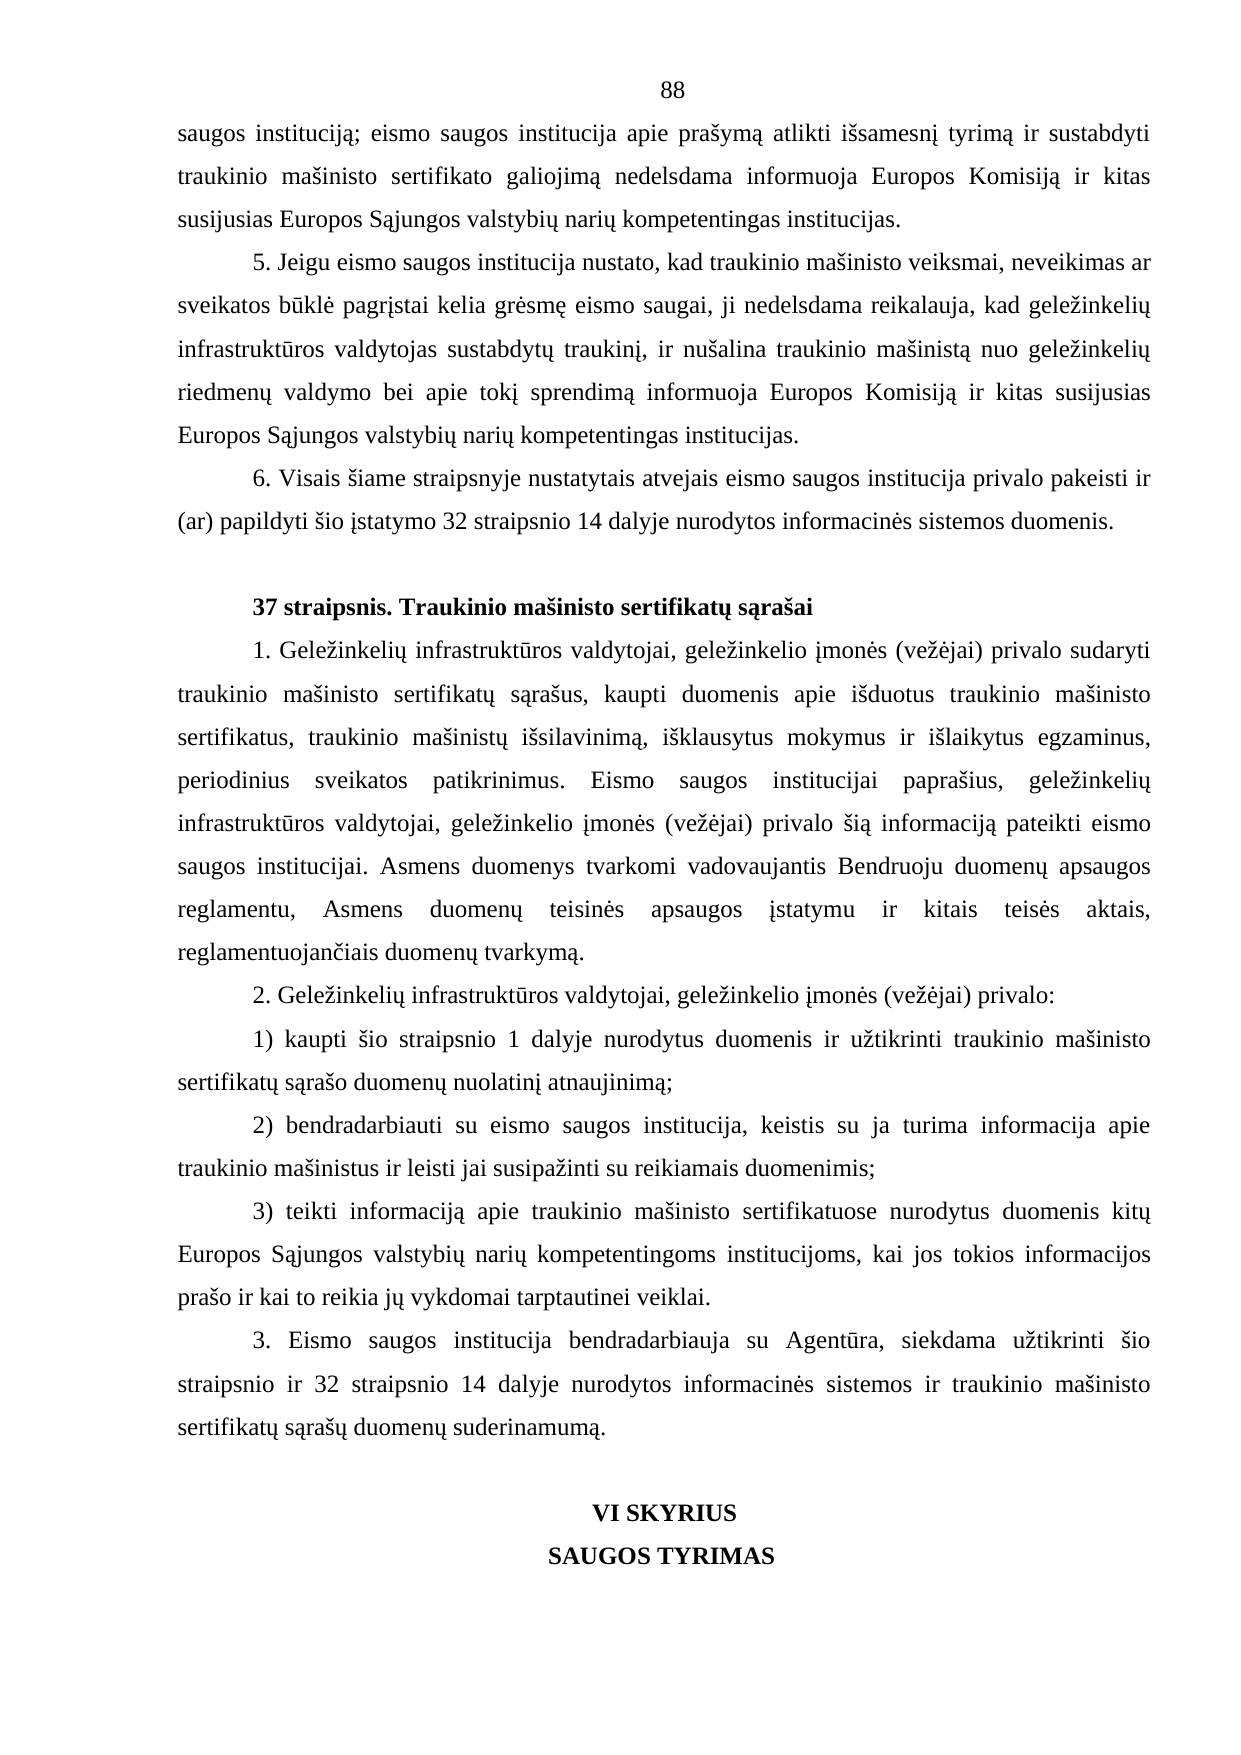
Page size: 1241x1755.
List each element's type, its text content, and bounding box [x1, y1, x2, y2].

text saugos instituciją; eismo saugos institucija apie prašymą atlikti išsamesnį tyrimą ir sustabdyti traukinio mašinisto sertifikato galiojimą nedelsdama informuoja Europos Komisiją ir kitas susijusias Europos Sąjungos valstybių narių kompetentingas institucijas. [177, 118, 1152, 233]
text 3. Eismo saugos institucija bendradarbiauja su Agentūra, siekdama užtikrinti šio straipsnio ir 32 straipsnio 14 dalyje nurodytos informacinės sistemos ir traukinio mašinisto sertifikatų sąrašų duomenų suderinamumą. [177, 1326, 1152, 1441]
text 3) teikti informaciją apie traukinio mašinisto sertifikatuose nurodytus duomenis kitų Europos Sąjungos valstybių narių kompetentingoms institucijoms, kai jos tokios informacijos prašo ir kai to reikia jų vykdomai tarptautinei veiklai. [177, 1196, 1152, 1311]
text 1. Geležinkelių infrastruktūros valdytojai, geležinkelio įmonės (vežėjai) privalo sudaryti traukinio mašinisto sertifikatų sąrašus, kaupti duomenis apie išduotus traukinio mašinisto sertifikatus, traukinio mašinistų išsilavinimą, išklausytus mokymus ir išlaikytus egzaminus, periodinius sveikatos patikrinimus. Eismo saugos institucijai paprašius, geležinkelių infrastruktūros valdytojai, geležinkelio įmonės (vežėjai) privalo šią informaciją pateikti eismo saugos institucijai. Asmens duomenys tvarkomi vadovaujantis Bendruoju duomenų apsaugos reglamentu, Asmens duomenų teisinės apsaugos įstatymu ir kitais teisės aktais, reglamentuojančiais duomenų tvarkymą. [177, 636, 1152, 966]
text 37 straipsnis. Traukinio mašinisto sertifikatų sąrašai [177, 592, 1152, 621]
text 5. Jeigu eismo saugos institucija nustato, kad traukinio mašinisto veiksmai, neveikimas ar sveikatos būklė pagrįstai kelia grėsmę eismo saugai, ji nedelsdama reikalauja, kad geležinkelių infrastruktūros valdytojas sustabdytų traukinį, ir nušalina traukinio mašinistą nuo geležinkelių riedmenų valdymo bei apie tokį sprendimą informuoja Europos Komisiją ir kitas susijusias Europos Sąjungos valstybių narių kompetentingas institucijas. [177, 247, 1152, 449]
text 1) kaupti šio straipsnio 1 dalyje nurodytus duomenis ir užtikrinti traukinio mašinisto sertifikatų sąrašo duomenų nuolatinį atnaujinimą; [177, 1024, 1152, 1096]
text 6. Visais šiame straipsnyje nustatytais atvejais eismo saugos institucija privalo pakeisti ir (ar) papildyti šio įstatymo 32 straipsnio 14 dalyje nurodytos informacinės sistemos duomenis. [177, 463, 1152, 535]
text 2) bendradarbiauti su eismo saugos institucija, keistis su ja turima informacija apie traukinio mašinistus ir leisti jai susipažinti su reikiamais duomenimis; [177, 1110, 1152, 1182]
text VI SKYRIUS [177, 1498, 1152, 1527]
text saugos tyrimas [177, 1541, 1152, 1570]
text 2. Geležinkelių infrastruktūros valdytojai, geležinkelio įmonės (vežėjai) privalo: [177, 981, 1152, 1009]
